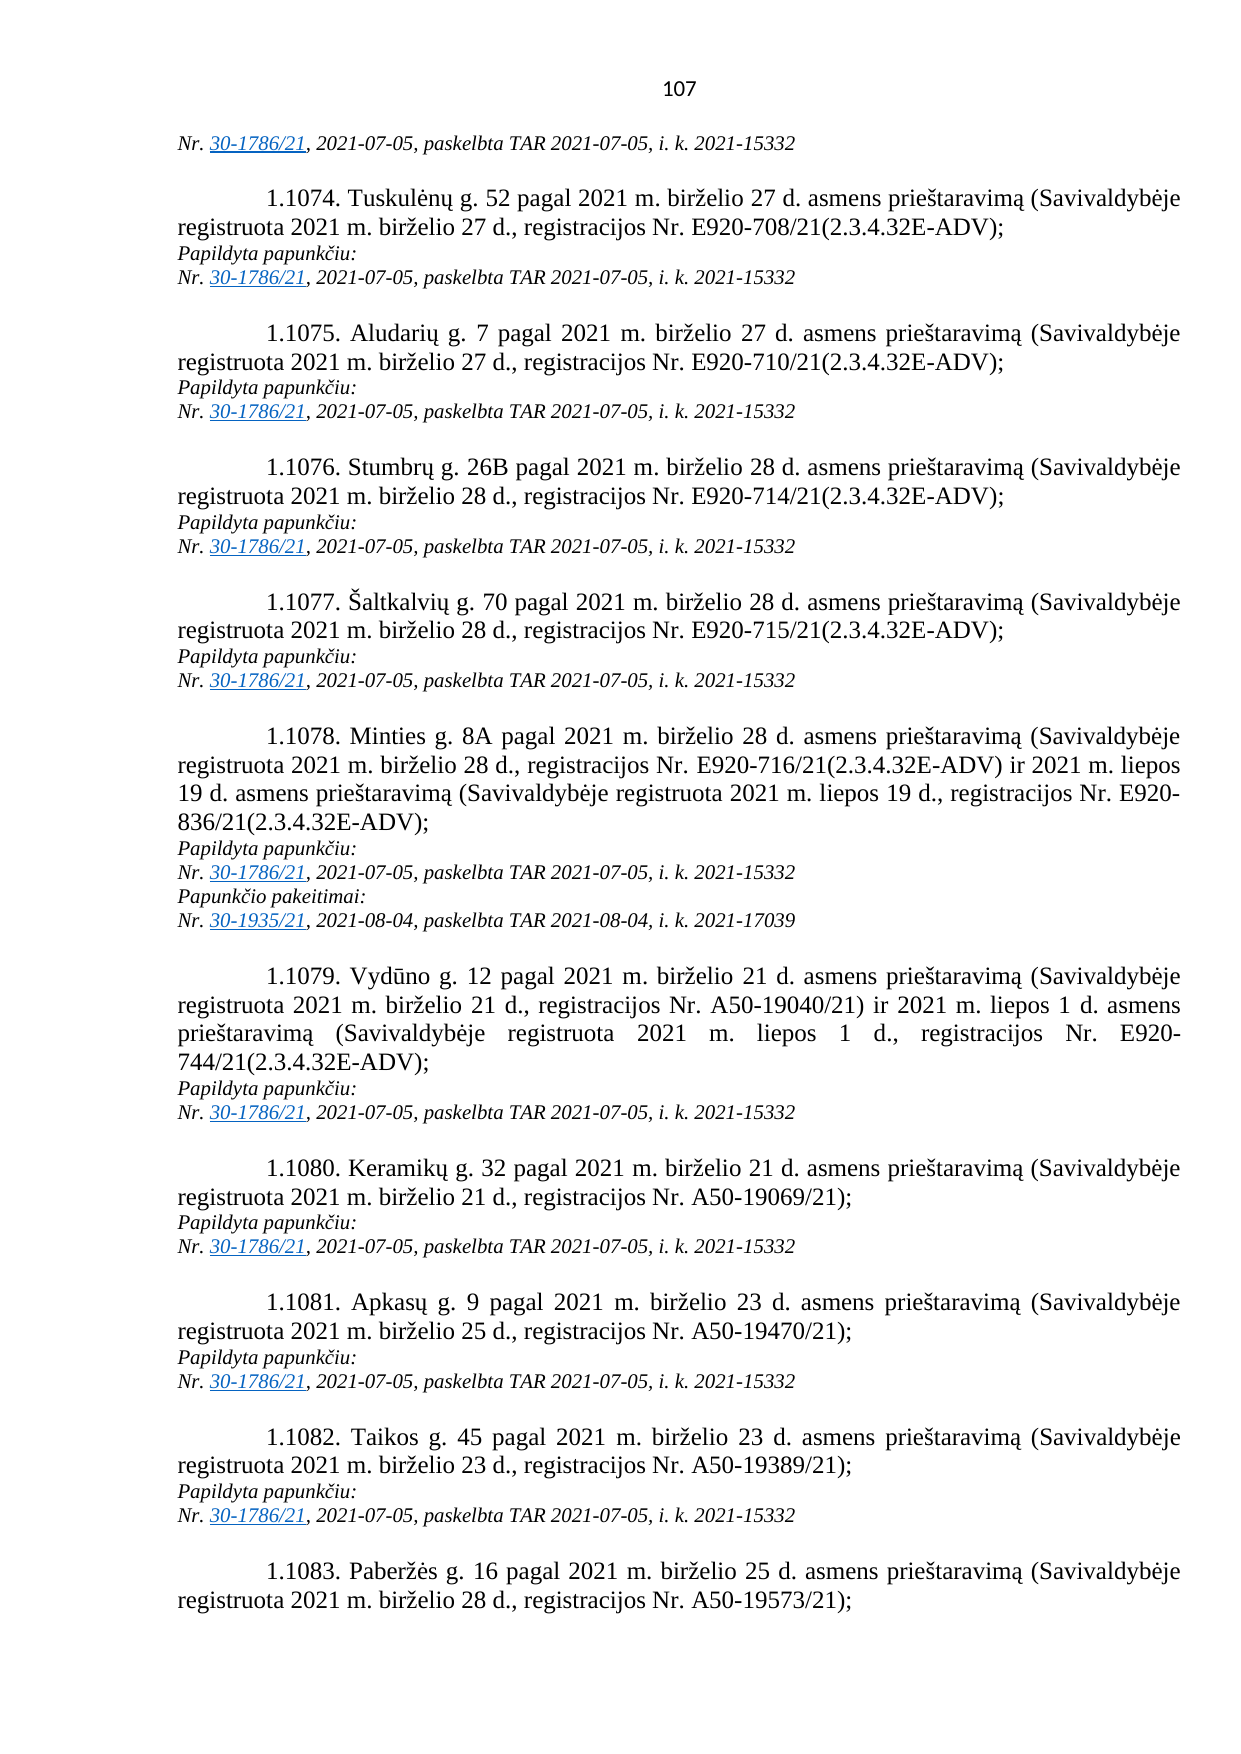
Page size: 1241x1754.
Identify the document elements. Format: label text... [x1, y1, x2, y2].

text 1.1074. Tuskulėnų g. 52 pagal 2021 m. birželio 27 d. asmens prieštaravimą (Savivaldybėje registruota 2021 m. birželio 27 d., registracijos Nr. E920-708/21(2.3.4.32E-ADV); [177, 183, 1181, 241]
text Nr. 30-1935/21, 2021-08-04, paskelbta TAR 2021-08-04, i. k. 2021-17039 [177, 908, 1181, 932]
text Nr. 30-1786/21, 2021-07-05, paskelbta TAR 2021-07-05, i. k. 2021-15332 [177, 668, 1181, 692]
text Nr. 30-1786/21, 2021-07-05, paskelbta TAR 2021-07-05, i. k. 2021-15332 [177, 131, 1181, 155]
text 1.1077. Šaltkalvių g. 70 pagal 2021 m. birželio 28 d. asmens prieštaravimą (Savivaldybėje registruota 2021 m. birželio 28 d., registracijos Nr. E920-715/21(2.3.4.32E-ADV); [177, 587, 1181, 644]
text Nr. 30-1786/21, 2021-07-05, paskelbta TAR 2021-07-05, i. k. 2021-15332 [177, 1100, 1181, 1124]
text Nr. 30-1786/21, 2021-07-05, paskelbta TAR 2021-07-05, i. k. 2021-15332 [177, 534, 1181, 558]
text 1.1083. Paberžės g. 16 pagal 2021 m. birželio 25 d. asmens prieštaravimą (Savivaldybėje registruota 2021 m. birželio 28 d., registracijos Nr. A50-19573/21); [177, 1556, 1181, 1613]
text Nr. 30-1786/21, 2021-07-05, paskelbta TAR 2021-07-05, i. k. 2021-15332 [177, 860, 1181, 884]
text Nr. 30-1786/21, 2021-07-05, paskelbta TAR 2021-07-05, i. k. 2021-15332 [177, 399, 1181, 423]
text Papunkčio pakeitimai: [177, 884, 1181, 908]
text 1.1080. Keramikų g. 32 pagal 2021 m. birželio 21 d. asmens prieštaravimą (Savivaldybėje registruota 2021 m. birželio 21 d., registracijos Nr. A50-19069/21); [177, 1153, 1181, 1210]
text Nr. 30-1786/21, 2021-07-05, paskelbta TAR 2021-07-05, i. k. 2021-15332 [177, 1234, 1181, 1258]
text 1.1078. Minties g. 8A pagal 2021 m. birželio 28 d. asmens prieštaravimą (Savivaldybėje registruota 2021 m. birželio 28 d., registracijos Nr. E920-716/21(2.3.4.32E-ADV) ir 2021 m. liepos 19 d. asmens prieštaravimą (Savivaldybėje registruota 2021 m. liepos 19 d., registracijos Nr. E920-836/21(2.3.4.32E-ADV); [177, 721, 1181, 836]
text Papildyta papunkčiu: [177, 241, 1181, 265]
text Papildyta papunkčiu: [177, 836, 1181, 860]
text 1.1081. Apkasų g. 9 pagal 2021 m. birželio 23 d. asmens prieštaravimą (Savivaldybėje registruota 2021 m. birželio 25 d., registracijos Nr. A50-19470/21); [177, 1287, 1181, 1345]
text Papildyta papunkčiu: [177, 510, 1181, 534]
text Papildyta papunkčiu: [177, 644, 1181, 668]
text Papildyta papunkčiu: [177, 375, 1181, 399]
text 1.1075. Aludarių g. 7 pagal 2021 m. birželio 27 d. asmens prieštaravimą (Savivaldybėje registruota 2021 m. birželio 27 d., registracijos Nr. E920-710/21(2.3.4.32E-ADV); [177, 318, 1181, 375]
text Papildyta papunkčiu: [177, 1210, 1181, 1234]
text Nr. 30-1786/21, 2021-07-05, paskelbta TAR 2021-07-05, i. k. 2021-15332 [177, 1369, 1181, 1393]
text Papildyta papunkčiu: [177, 1345, 1181, 1369]
text 1.1076. Stumbrų g. 26B pagal 2021 m. birželio 28 d. asmens prieštaravimą (Savivaldybėje registruota 2021 m. birželio 28 d., registracijos Nr. E920-714/21(2.3.4.32E-ADV); [177, 452, 1181, 510]
text Papildyta papunkčiu: [177, 1479, 1181, 1503]
text Papildyta papunkčiu: [177, 1076, 1181, 1100]
text Nr. 30-1786/21, 2021-07-05, paskelbta TAR 2021-07-05, i. k. 2021-15332 [177, 265, 1181, 289]
text 1.1082. Taikos g. 45 pagal 2021 m. birželio 23 d. asmens prieštaravimą (Savivaldybėje registruota 2021 m. birželio 23 d., registracijos Nr. A50-19389/21); [177, 1422, 1181, 1479]
text Nr. 30-1786/21, 2021-07-05, paskelbta TAR 2021-07-05, i. k. 2021-15332 [177, 1503, 1181, 1527]
text 1.1079. Vydūno g. 12 pagal 2021 m. birželio 21 d. asmens prieštaravimą (Savivaldybėje registruota 2021 m. birželio 21 d., registracijos Nr. A50-19040/21) ir 2021 m. liepos 1 d. asmens prieštaravimą (Savivaldybėje registruota 2021 m. liepos 1 d., registracijos Nr. E920-744/21(2.3.4.32E-ADV); [177, 961, 1181, 1076]
